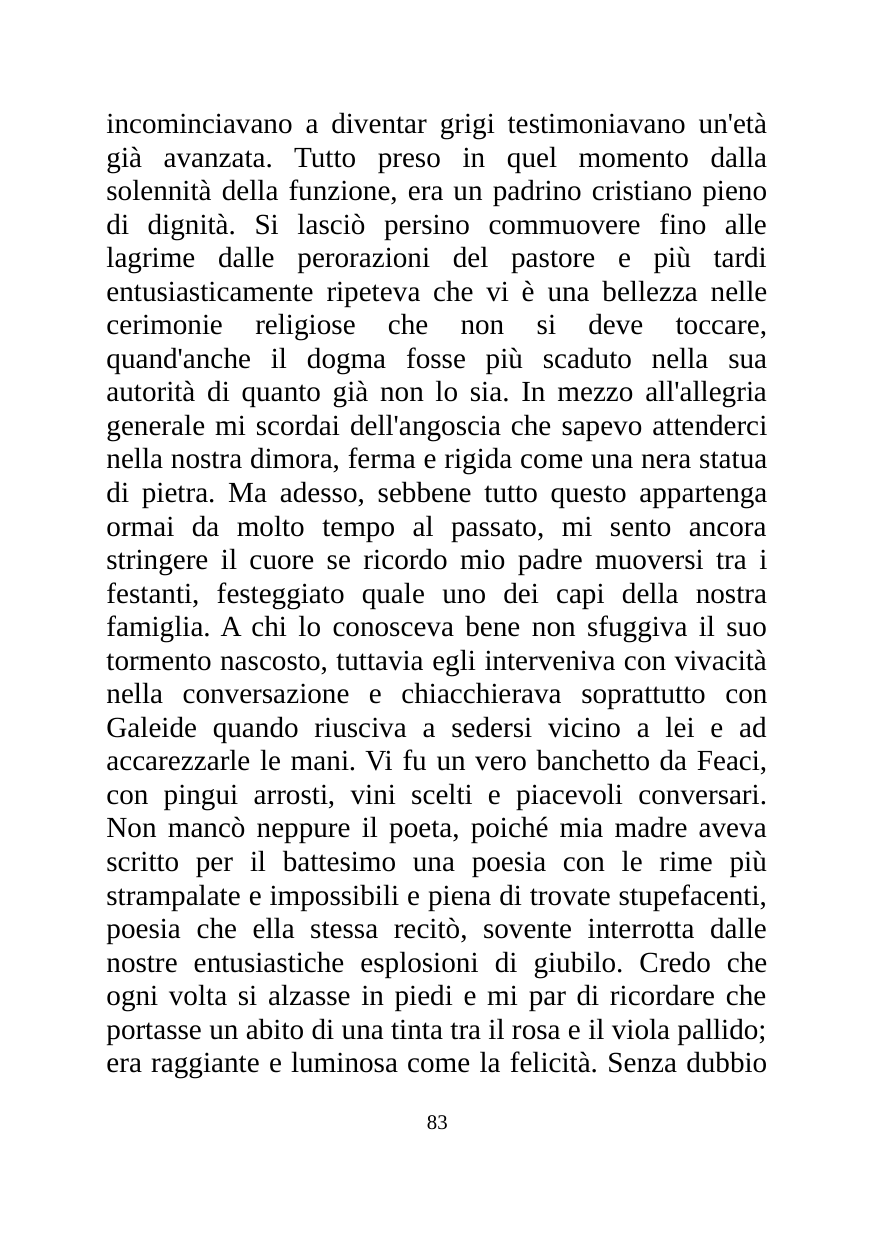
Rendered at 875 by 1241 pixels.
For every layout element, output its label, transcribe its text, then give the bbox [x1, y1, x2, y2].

text incominciavano a diventar grigi testimoniavano un'età già avanzata. Tutto preso in quel momento dalla solennità della funzione, era un padrino cristiano pieno di dignità. Si lasciò persino commuovere fino alle lagrime dalle perorazioni del pastore e più tardi entusiasticamente ripeteva che vi è una bellezza nelle cerimonie religiose che non si deve toccare, quand'anche il dogma fosse più scaduto nella sua autorità di quanto già non lo sia. In mezzo all'allegria generale mi scordai dell'angoscia che sapevo attenderci nella nostra dimora, ferma e rigida come una nera statua di pietra. Ma adesso, sebbene tutto questo appartenga ormai da molto tempo al passato, mi sento ancora stringere il cuore se ricordo mio padre muoversi tra i festanti, festeggiato quale uno dei capi della nostra famiglia. A chi lo conosceva bene non sfuggiva il suo tormento nascosto, tuttavia egli interveniva con vivacità nella conversazione e chiacchierava soprattutto con Galeide quando riusciva a sedersi vicino a lei e ad accarezzarle le mani. Vi fu un vero banchetto da Feaci, con pingui arrosti, vini scelti e piacevoli conversari. Non mancò neppure il poeta, poiché mia madre aveva scritto per il battesimo una poesia con le rime più strampalate e impossibili e piena di trovate stupefacenti, poesia che ella stessa recitò, sovente interrotta dalle nostre entusiastiche esplosioni di giubilo. Credo che ogni volta si alzasse in piedi e mi par di ricordare che portasse un abito di una tinta tra il rosa e il viola pallido; era raggiante e luminosa come la felicità. Senza dubbio [106, 106, 768, 1079]
